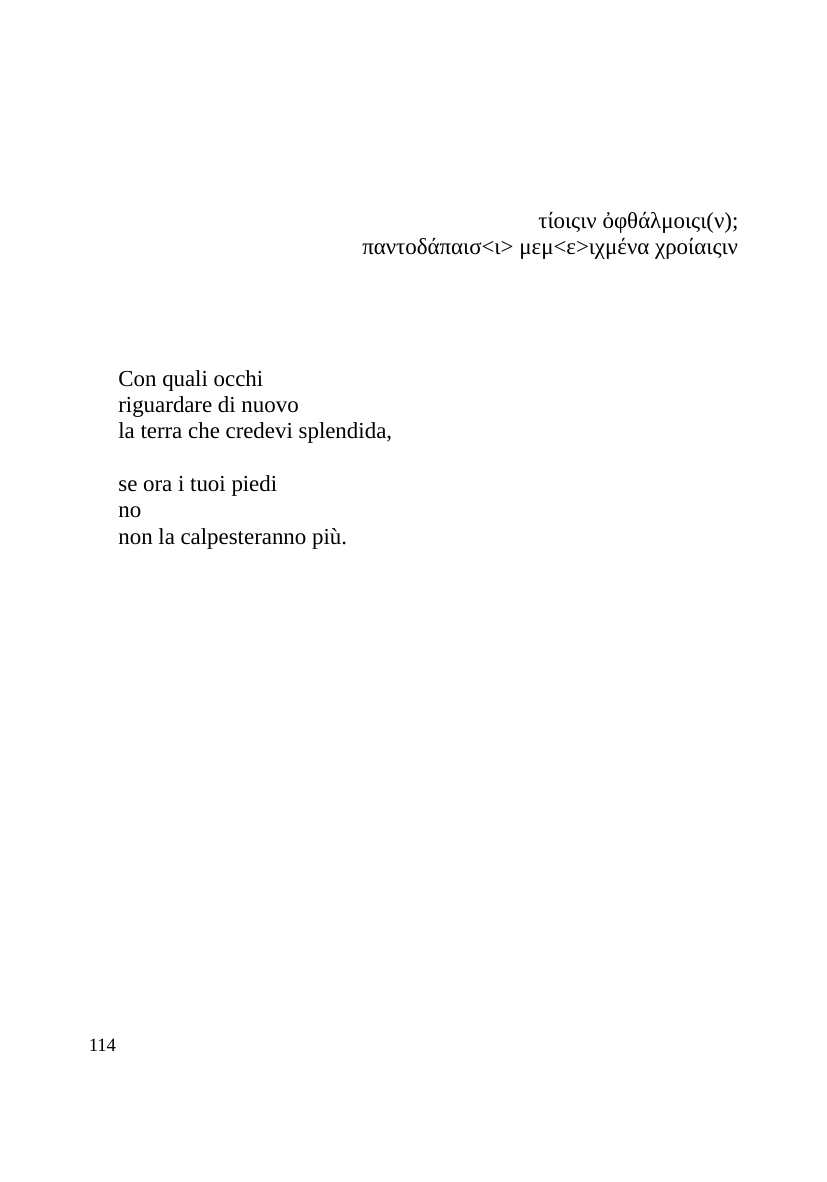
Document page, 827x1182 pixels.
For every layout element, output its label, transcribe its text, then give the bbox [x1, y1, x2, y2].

text παντοδάπαισ<ι> μεμ<ε>ιχμένα χροίαιςιν [88, 233, 738, 259]
text non la calpesteranno più. [88, 523, 738, 549]
text Con quali occhi [88, 365, 738, 391]
text la terra che credevi splendida, [88, 417, 738, 444]
text riguardare di nuovo [88, 391, 738, 417]
text τίοιςιν ὀφθάλμοιςι(ν); [88, 207, 738, 233]
text se ora i tuoi piedi [88, 470, 738, 497]
text no [88, 497, 738, 523]
